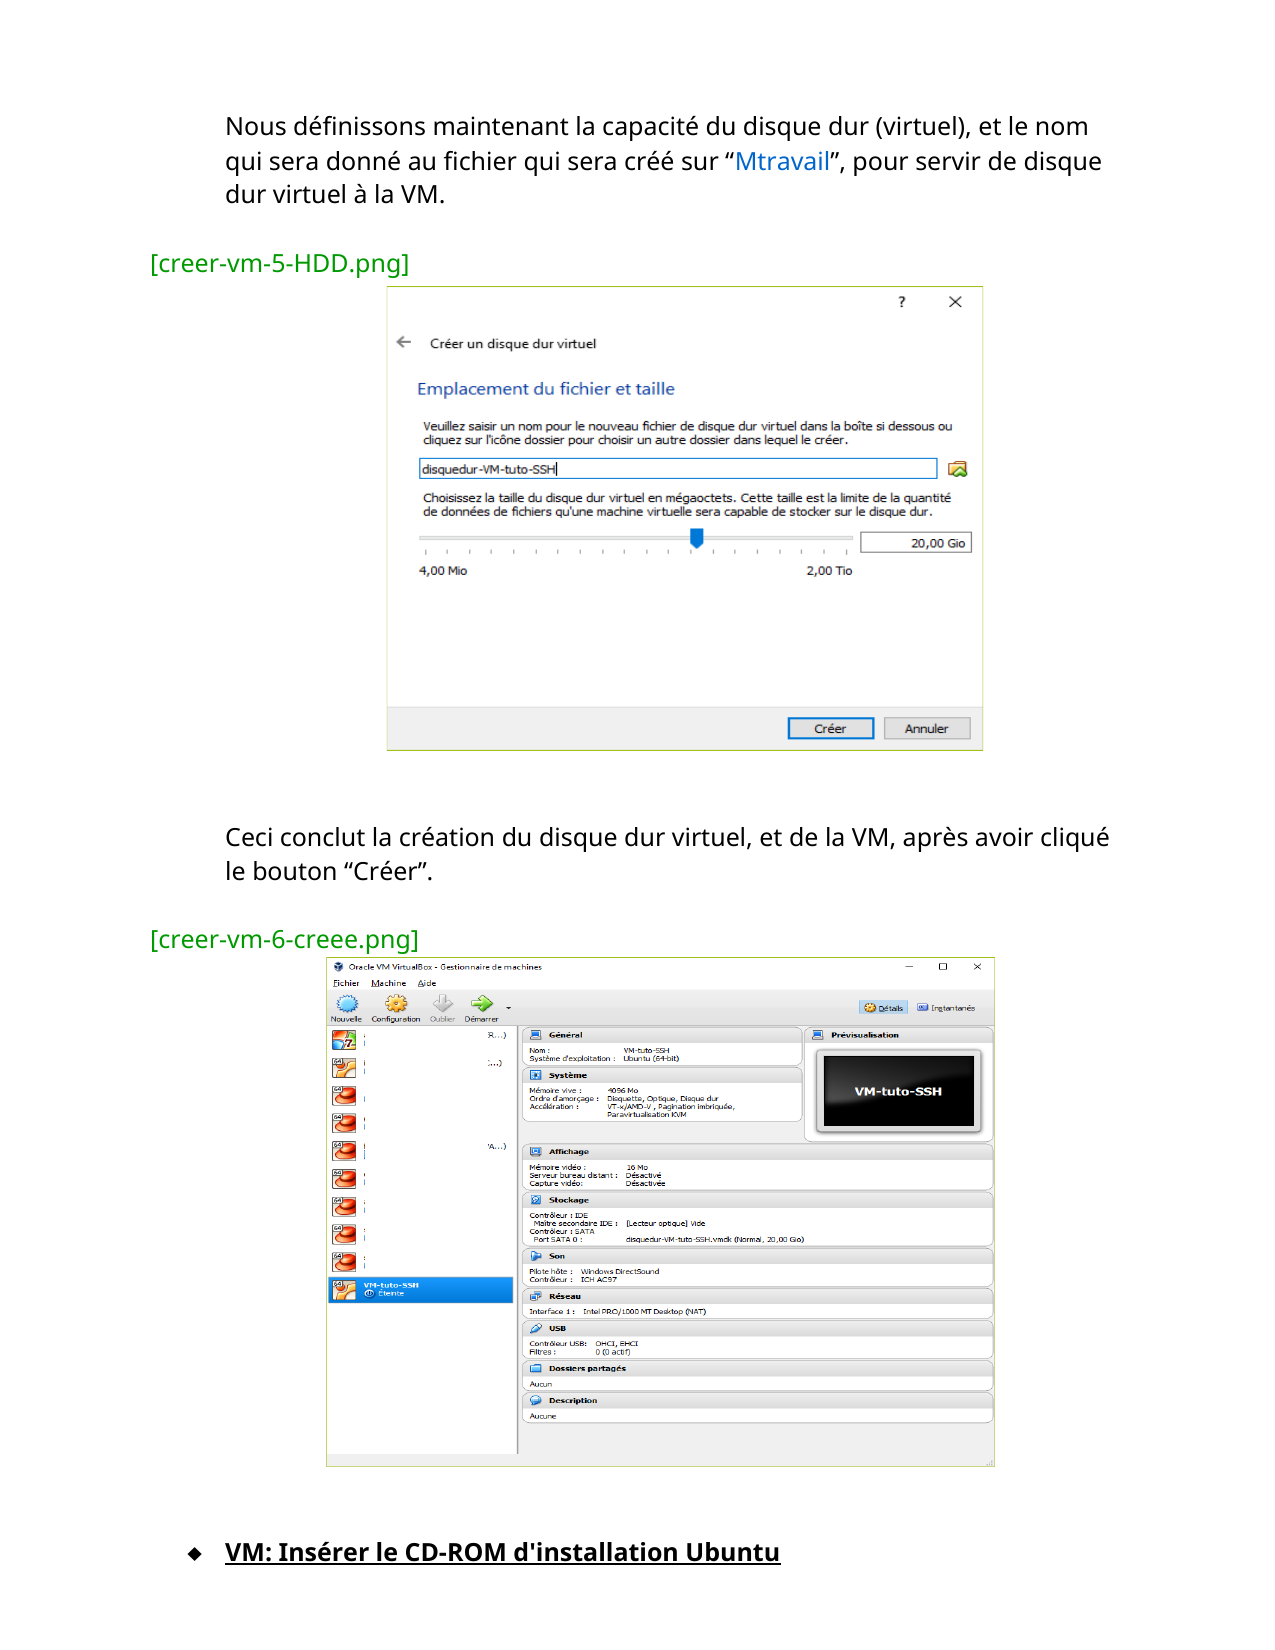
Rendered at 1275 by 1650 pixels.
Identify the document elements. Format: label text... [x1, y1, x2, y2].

text [creer-vm-5-HDD.png] [150, 245, 1125, 279]
text [creer-vm-6-creee.png] [150, 921, 1125, 955]
list Nous définissons maintenant la capacité du disque dur (virtuel), et le nom qui sera donné au fichier qui sera créé sur “Mtravail”, pour servir de disque dur virtuel à la VM. [187, 109, 1125, 211]
list Ceci conclut la création du disque dur virtuel, et de la VM, après avoir cliqué le bouton “Créer”. [187, 819, 1125, 887]
picture [386, 286, 984, 751]
picture [326, 957, 995, 1467]
list VM: Insérer le CD-ROM d'installation Ubuntu [187, 1534, 1125, 1569]
